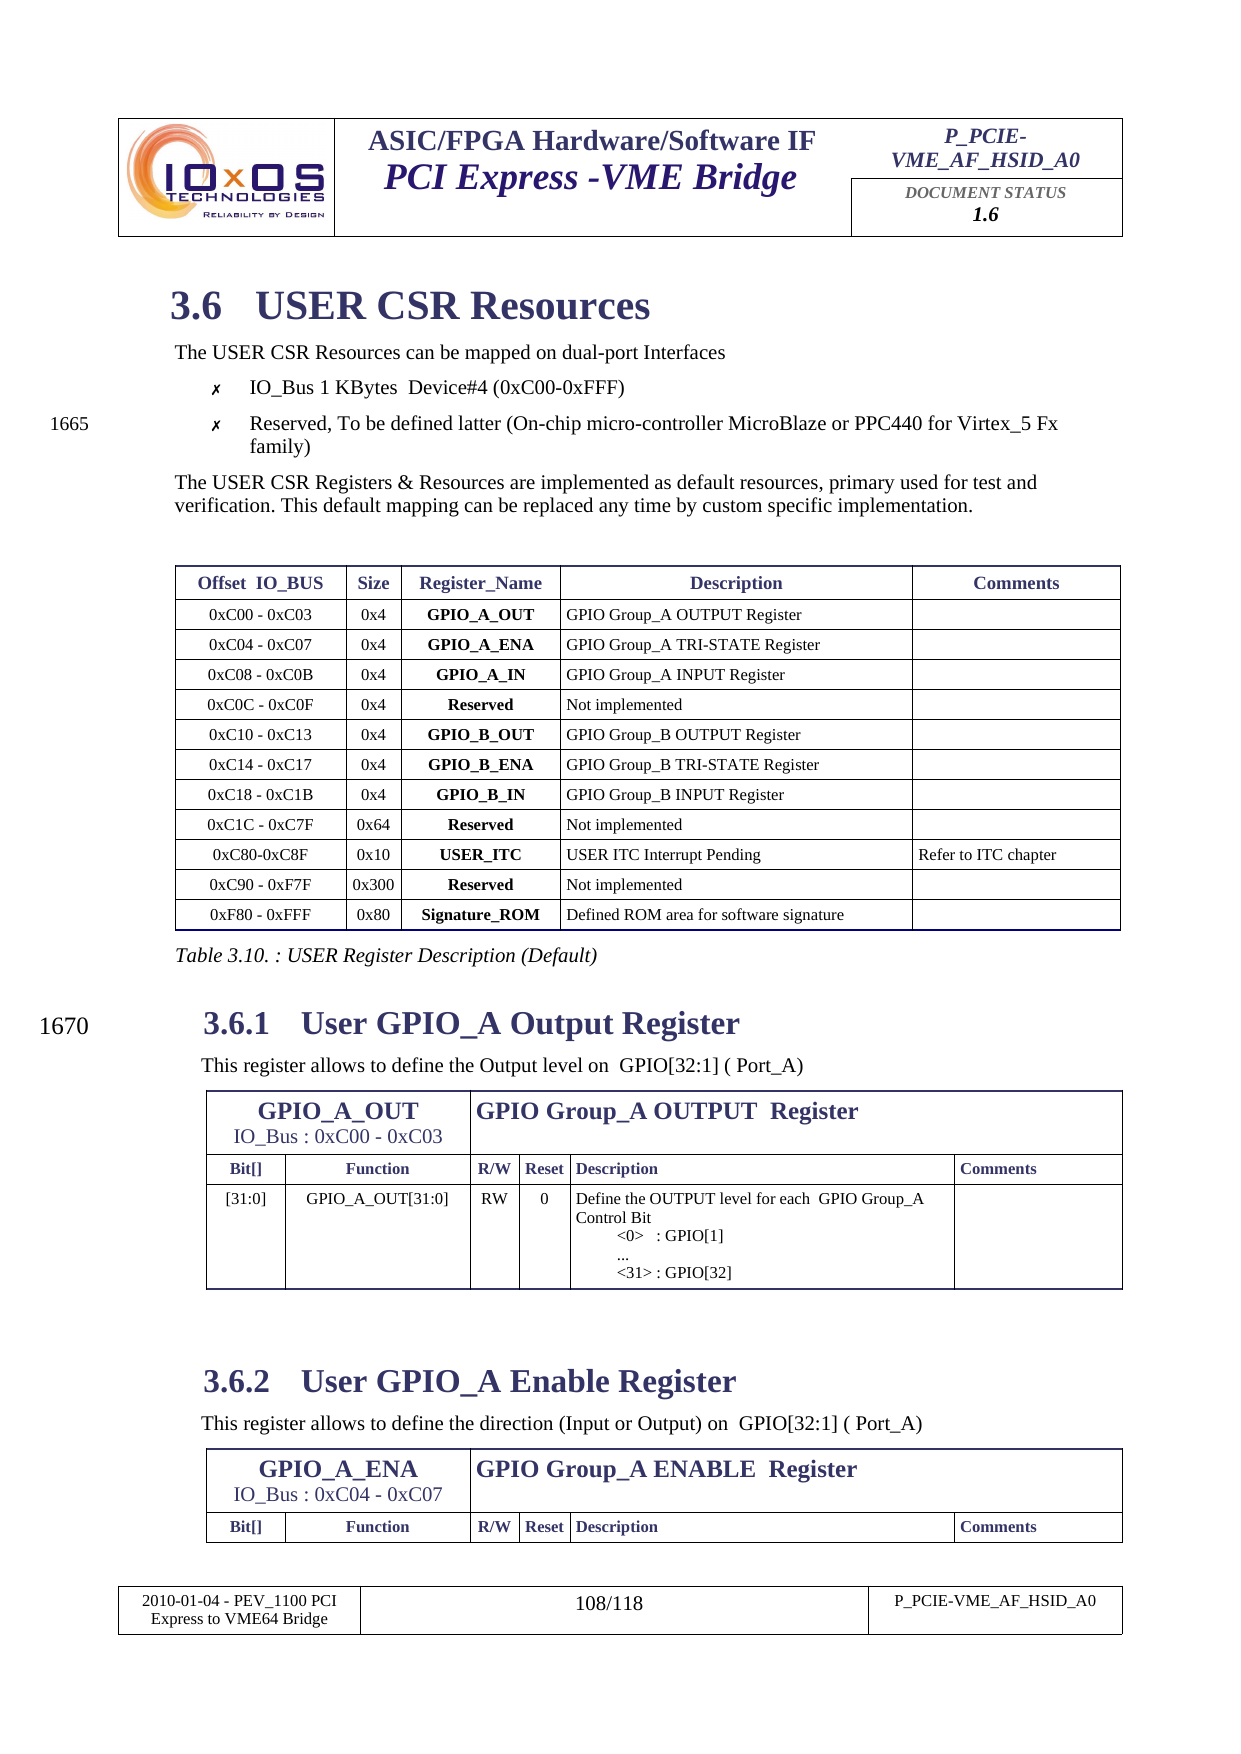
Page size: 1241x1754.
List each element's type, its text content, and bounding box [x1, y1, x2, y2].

table_header Description [561, 567, 912, 599]
table_cell [913, 600, 1120, 629]
table_cell GPIO_B_IN [402, 780, 560, 809]
table_cell Refer to ITC chapter [913, 840, 1120, 869]
table_header Offset IO_BUS [176, 567, 346, 599]
table_cell USER ITC Interrupt Pending [561, 840, 912, 869]
table_cell GPIO Group_B OUTPUT Register [561, 720, 912, 749]
table_cell 0xC00 - 0xC03 [176, 600, 346, 629]
table_cell Not implemented [561, 870, 912, 899]
table_cell 0x80 [347, 900, 401, 929]
table_cell GPIO_B_ENA [402, 750, 560, 779]
table_cell Bit[] [207, 1513, 285, 1542]
table_cell 0x300 [347, 870, 401, 899]
table_cell Bit[] [207, 1155, 285, 1184]
table_cell 0x64 [347, 810, 401, 839]
table_cell [913, 870, 1120, 899]
subtitle USER CSR Resources [159, 282, 1122, 328]
table_cell GPIO_A_OUT[31:0] [286, 1185, 470, 1288]
table_cell 0xC1C - 0xC7F [176, 810, 346, 839]
table_cell Reset [520, 1155, 570, 1184]
table_cell Reserved [402, 810, 560, 839]
table_cell [913, 900, 1120, 929]
table_cell 0x4 [347, 720, 401, 749]
table_cell [913, 780, 1120, 809]
table_cell Defined ROM area for software signature [561, 900, 912, 929]
table_cell GPIO Group_B TRI-STATE Register [561, 750, 912, 779]
table_header Comments [913, 567, 1120, 599]
table_cell [31:0] [207, 1185, 285, 1288]
table_cell 0xC14 - 0xC17 [176, 750, 346, 779]
table_cell Comments [955, 1513, 1122, 1542]
table_cell 0x4 [347, 690, 401, 719]
table_cell Define the OUTPUT level for each GPIO Group_A Control Bit <0> : GPIO[1] ... <31> : GPIO[32] [571, 1185, 954, 1288]
table_cell 0xC18 - 0xC1B [176, 780, 346, 809]
table_cell Function [286, 1155, 470, 1184]
table_cell 0x4 [347, 660, 401, 689]
table_cell GPIO_A_OUT [402, 600, 560, 629]
table_cell 0x4 [347, 630, 401, 659]
subtitle User GPIO_A Output Register [195, 1004, 1122, 1041]
text Table 3.10. : USER Register Description (Default) [175, 944, 1122, 967]
table_header GPIO Group_A ENABLE Register [471, 1450, 1122, 1512]
table_cell [913, 750, 1120, 779]
table_cell Reserved [402, 870, 560, 899]
table_cell 0 [520, 1185, 570, 1288]
table_cell Reset [520, 1513, 570, 1542]
table_cell USER_ITC [402, 840, 560, 869]
table_cell 0xC08 - 0xC0B [176, 660, 346, 689]
table_cell Signature_ROM [402, 900, 560, 929]
table_cell 0xF80 - 0xFFF [176, 900, 346, 929]
table_cell [913, 630, 1120, 659]
table_cell GPIO_A_ENA [402, 630, 560, 659]
table_cell GPIO Group_B INPUT Register [561, 780, 912, 809]
table_cell [913, 690, 1120, 719]
table_cell GPIO_A_IN [402, 660, 560, 689]
text This register allows to define the direction (Input or Output) on GPIO[32:1] ( Port_A) [201, 1412, 1122, 1435]
table_cell 0xC0C - 0xC0F [176, 690, 346, 719]
table_cell GPIO Group_A TRI-STATE Register [561, 630, 912, 659]
table_cell 0x4 [347, 750, 401, 779]
text The USER CSR Resources can be mapped on dual-port Interfaces [174, 341, 1122, 364]
table_cell 0x10 [347, 840, 401, 869]
table_header Size [347, 567, 401, 599]
table_cell Description [571, 1513, 954, 1542]
subtitle User GPIO_A Enable Register [195, 1363, 1122, 1400]
table_cell Function [286, 1513, 470, 1542]
table_cell [955, 1185, 1122, 1288]
table_cell 0xC80-0xC8F [176, 840, 346, 869]
table_header GPIO_A_ENA IO_Bus : 0xC04 - 0xC07 [207, 1450, 470, 1512]
list Reserved, To be defined latter (On-chip micro-controller MicroBlaze or PPC440 for Virtex_5 Fx family) [212, 412, 1122, 458]
table_cell R/W [471, 1513, 519, 1542]
list IO_Bus 1 KBytes Device#4 (0xC00-0xFFF) [212, 376, 1122, 399]
table_cell Reserved [402, 690, 560, 719]
text The USER CSR Registers & Resources are implemented as default resources, primary used for test and verification. This default mapping can be replaced any time by custom specific implementation. [174, 471, 1122, 517]
text This register allows to define the Output level on GPIO[32:1] ( Port_A) [201, 1054, 1122, 1077]
table_cell [913, 660, 1120, 689]
table_cell 0xC04 - 0xC07 [176, 630, 346, 659]
table_cell [913, 810, 1120, 839]
table_cell 0x4 [347, 780, 401, 809]
table_cell Description [571, 1155, 954, 1184]
table_header Register_Name [402, 567, 560, 599]
table_cell RW [471, 1185, 519, 1288]
table_cell [913, 720, 1120, 749]
table_cell 0xC10 - 0xC13 [176, 720, 346, 749]
table_cell 0x4 [347, 600, 401, 629]
table_cell GPIO_B_OUT [402, 720, 560, 749]
table_header GPIO_A_OUT IO_Bus : 0xC00 - 0xC03 [207, 1092, 470, 1154]
table_header GPIO Group_A OUTPUT Register [471, 1092, 1122, 1154]
table_cell Comments [955, 1155, 1122, 1184]
table_cell Not implemented [561, 690, 912, 719]
table_cell R/W [471, 1155, 519, 1184]
table_cell GPIO Group_A OUTPUT Register [561, 600, 912, 629]
table_cell Not implemented [561, 810, 912, 839]
table_cell GPIO Group_A INPUT Register [561, 660, 912, 689]
picture [125, 123, 326, 222]
table_cell 0xC90 - 0xF7F [176, 870, 346, 899]
